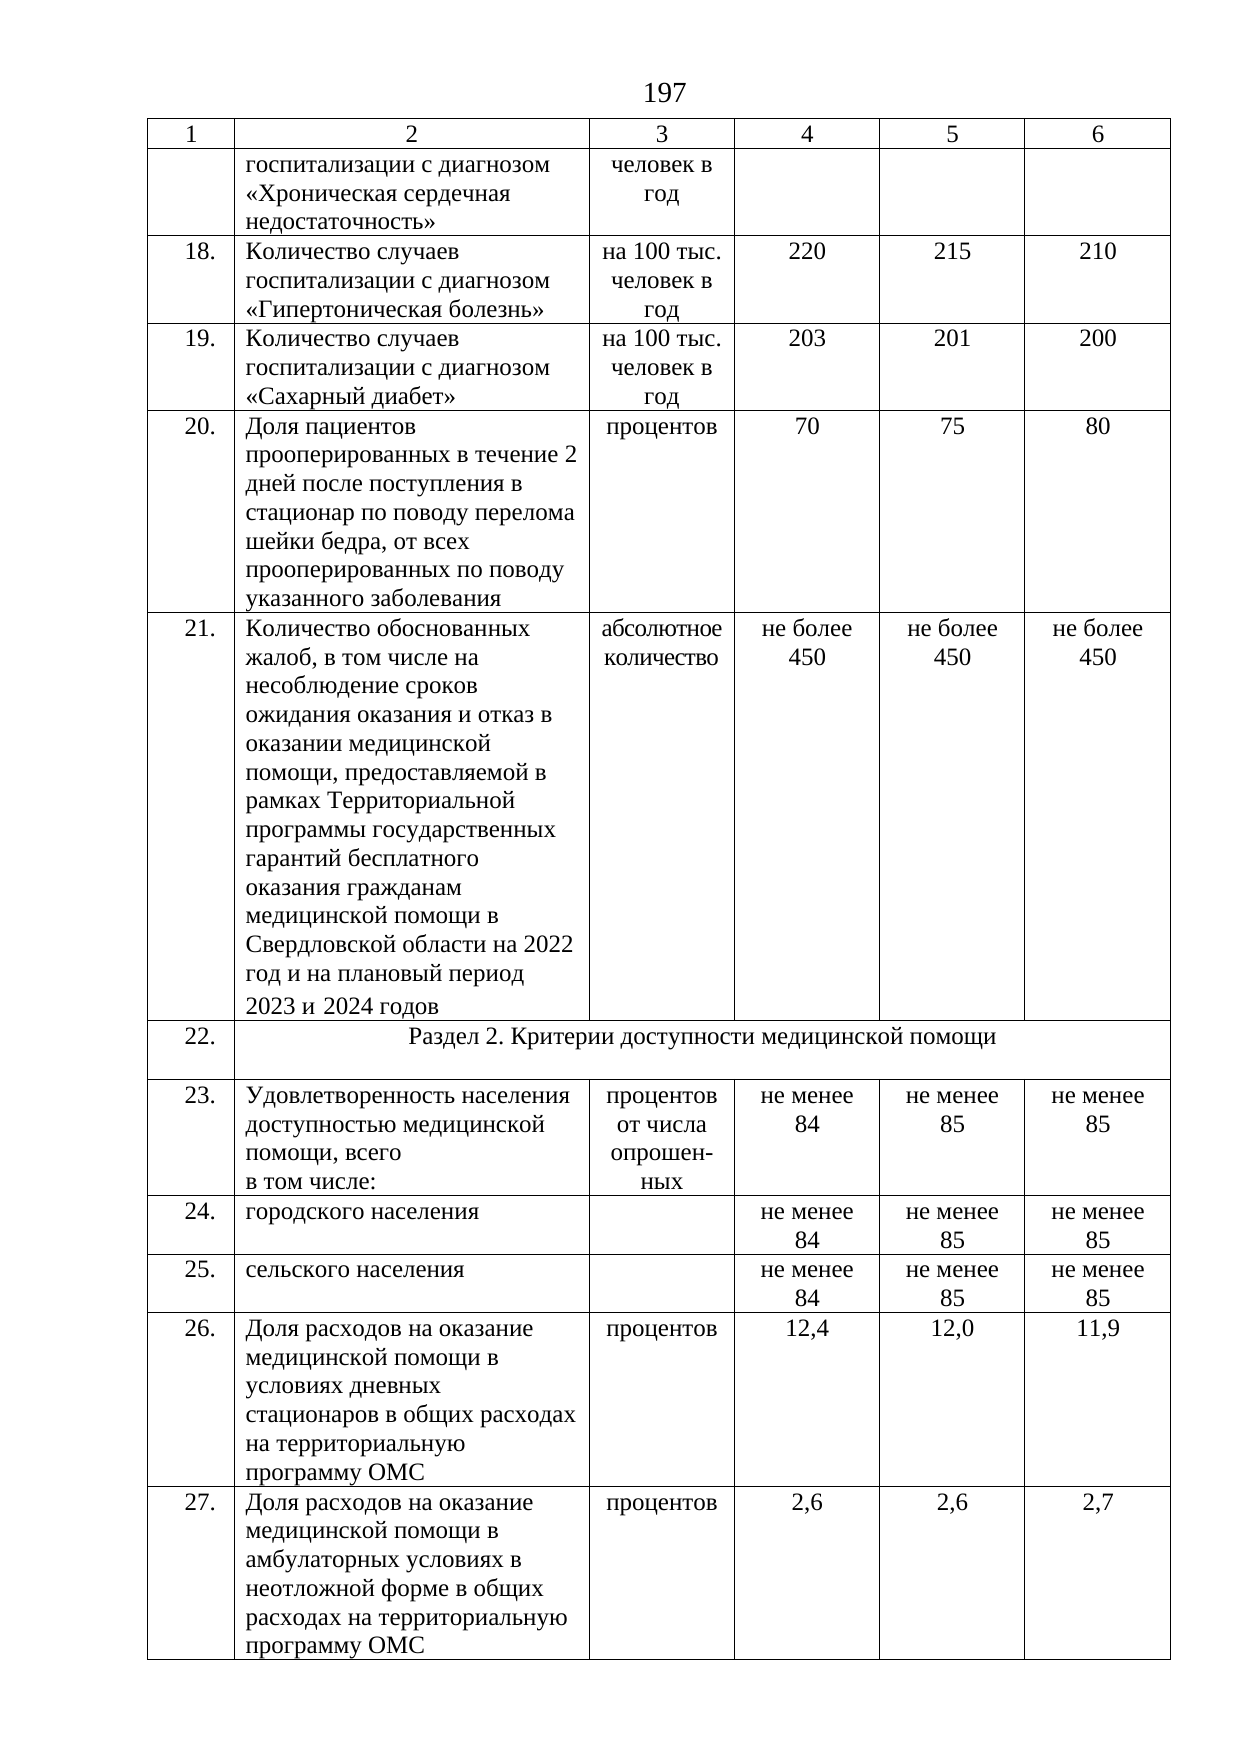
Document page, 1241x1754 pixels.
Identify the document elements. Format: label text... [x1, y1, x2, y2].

table_cell человек в год [590, 149, 734, 235]
table_cell не менее 85 [880, 1080, 1024, 1195]
table_cell [735, 149, 879, 235]
table_header 1 [148, 119, 234, 148]
table_cell процентов [590, 1487, 734, 1659]
table_cell 201 [880, 324, 1024, 410]
table_cell [148, 324, 234, 410]
table_cell на 100 тыс. человек в год [590, 324, 734, 410]
table_cell госпитализации с диагнозом «Хроническая сердечная недостаточность» [235, 149, 589, 235]
table_cell [148, 149, 234, 235]
table_cell Количество случаев госпитализации с диагнозом «Сахарный диабет» [235, 324, 589, 410]
table_cell не менее 85 [880, 1196, 1024, 1253]
table_header 4 [735, 119, 879, 148]
table_cell 75 [880, 411, 1024, 612]
table_cell 2,7 [1025, 1487, 1170, 1659]
table_cell не менее 84 [735, 1080, 879, 1195]
table_cell 215 [880, 236, 1024, 322]
table_cell 12,4 [735, 1313, 879, 1486]
table_cell [148, 1313, 234, 1486]
table_cell 12,0 [880, 1313, 1024, 1486]
table_cell Доля пациентов прооперированных в течение 2 дней после поступления в стационар по поводу перелома шейки бедра, от всех прооперированных по поводу указанного заболевания [235, 411, 589, 612]
table_cell Доля расходов на оказание медицинской помощи в амбулаторных условиях в неотложной форме в общих расходах на территориальную программу ОМС [235, 1487, 589, 1659]
table_cell не менее 85 [1025, 1080, 1170, 1195]
table_cell Количество обоснованных жалоб, в том числе на несоблюдение сроков ожидания оказания и отказ в оказании медицинской помощи, предоставляемой в рамках Территориальной программы государственных гарантий бесплатного оказания гражданам медицинской помощи в Свердловской области на 2022 год и на плановый период 2023 и 2024 годов [235, 613, 589, 1020]
table_cell [590, 1255, 734, 1312]
table_cell [148, 1487, 234, 1659]
table_cell [148, 1080, 234, 1195]
table_cell 2,6 [880, 1487, 1024, 1659]
table_cell 220 [735, 236, 879, 322]
table_cell [148, 1255, 234, 1312]
table_cell абсолютное количество [590, 613, 734, 1020]
table_cell не менее 84 [735, 1196, 879, 1253]
table_cell процентов от числа опрошен-ных [590, 1080, 734, 1195]
table_cell не более 450 [735, 613, 879, 1020]
table_cell Раздел 2. Критерии доступности медицинской помощи [235, 1021, 1170, 1079]
table_header 6 [1025, 119, 1170, 148]
table_cell [148, 411, 234, 612]
table_header 2 [235, 119, 589, 148]
table_cell процентов [590, 411, 734, 612]
table_cell Удовлетворенность населения доступностью медицинской помощи, всего в том числе: [235, 1080, 589, 1195]
table_cell не более 450 [880, 613, 1024, 1020]
table_cell [148, 1196, 234, 1253]
table_cell не менее 85 [1025, 1196, 1170, 1253]
table_cell [1025, 149, 1170, 235]
table_cell 11,9 [1025, 1313, 1170, 1486]
table_cell [148, 613, 234, 1020]
table_cell 80 [1025, 411, 1170, 612]
table_header 5 [880, 119, 1024, 148]
table_cell не более 450 [1025, 613, 1170, 1020]
table_cell сельского населения [235, 1255, 589, 1312]
table_cell городского населения [235, 1196, 589, 1253]
table_cell [148, 236, 234, 322]
table_cell не менее 84 [735, 1255, 879, 1312]
table_cell 2,6 [735, 1487, 879, 1659]
table_cell не менее 85 [1025, 1255, 1170, 1312]
table_cell 210 [1025, 236, 1170, 322]
table_cell Количество случаев госпитализации с диагнозом «Гипертоническая болезнь» [235, 236, 589, 322]
table_header 3 [590, 119, 734, 148]
table_cell процентов [590, 1313, 734, 1486]
table_cell 70 [735, 411, 879, 612]
table_cell 200 [1025, 324, 1170, 410]
table_cell [880, 149, 1024, 235]
table_cell Доля расходов на оказание медицинской помощи в условиях дневных стационаров в общих расходах на территориальную программу ОМС [235, 1313, 589, 1486]
table_cell на 100 тыс. человек в год [590, 236, 734, 322]
table_cell [590, 1196, 734, 1253]
table_cell 203 [735, 324, 879, 410]
table_cell не менее 85 [880, 1255, 1024, 1312]
table_cell [148, 1021, 234, 1079]
